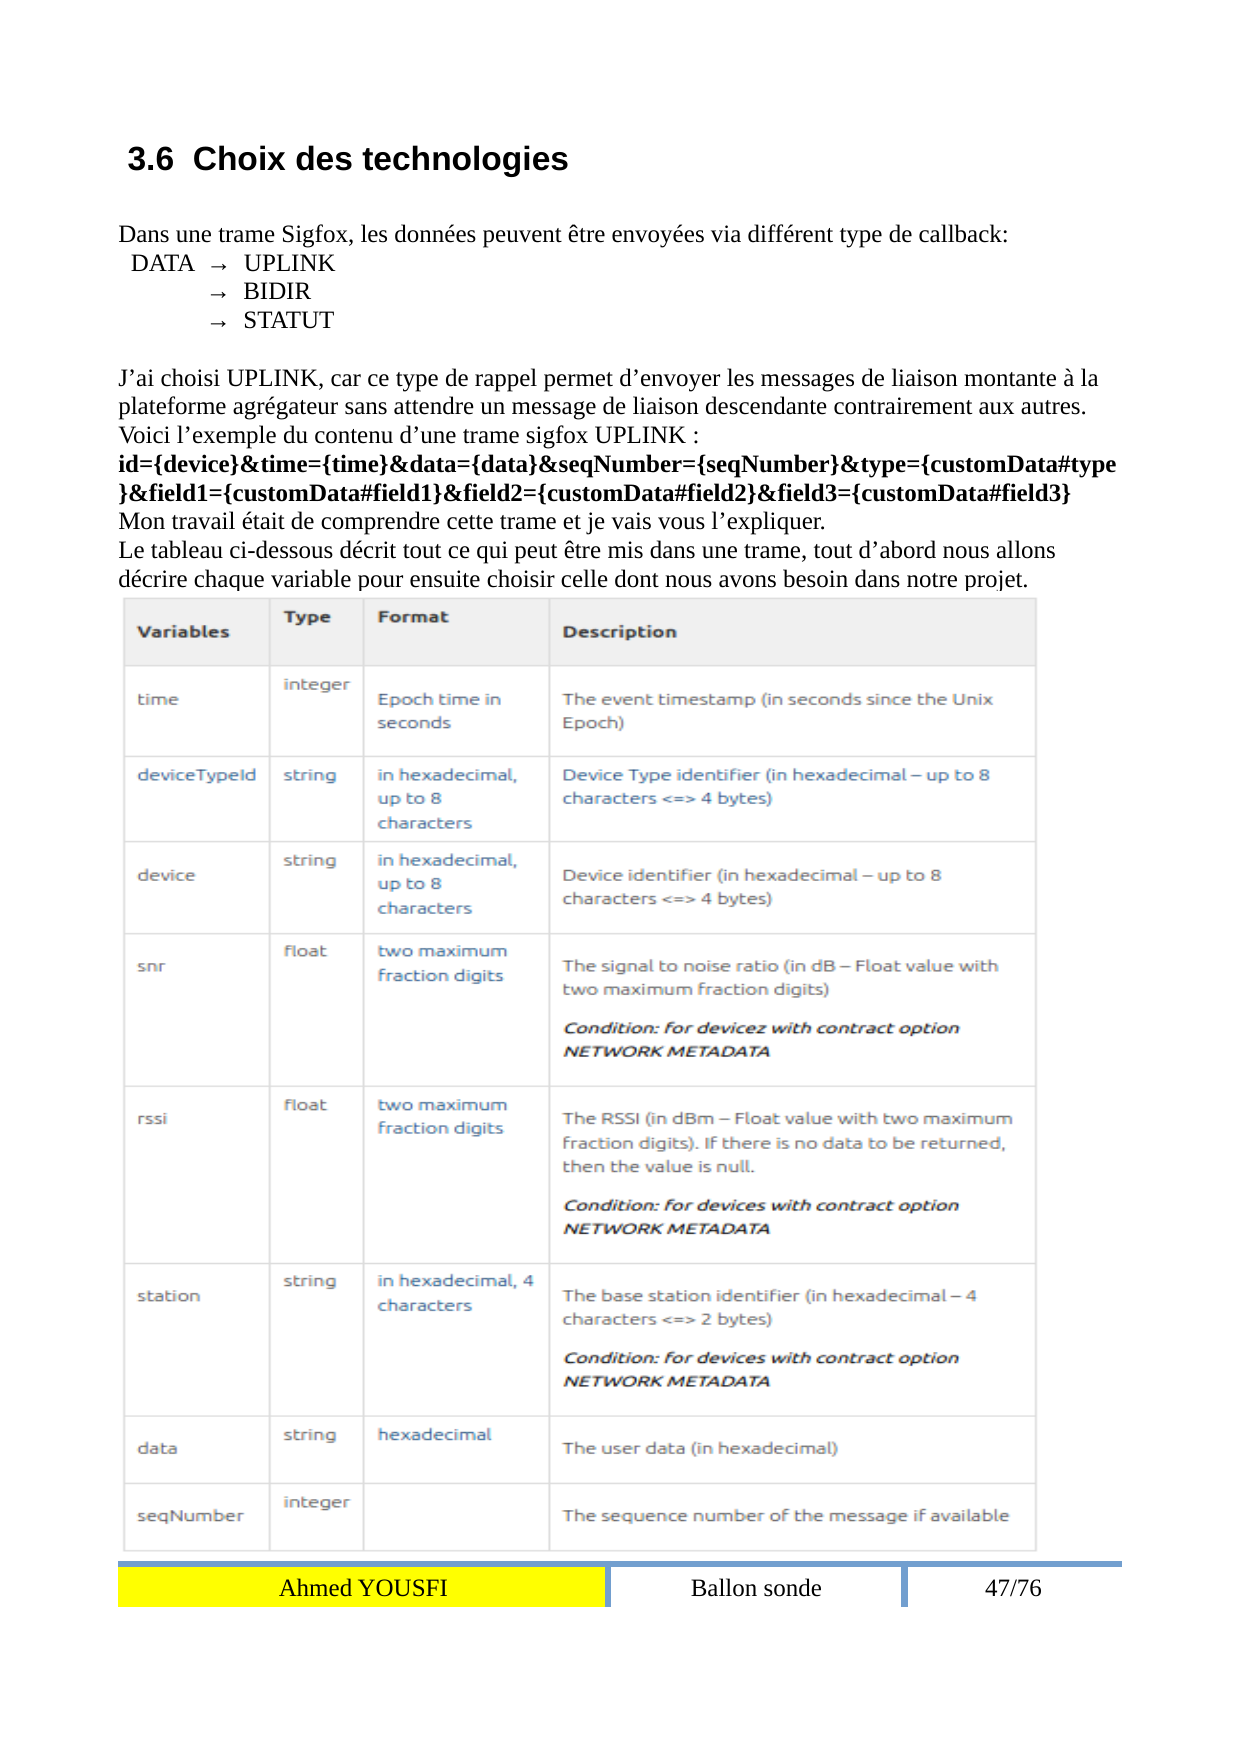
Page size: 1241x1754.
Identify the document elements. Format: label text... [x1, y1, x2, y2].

text Le tableau ci-dessous décrit tout ce qui peut être mis dans une trame, tout d’abord nous allons décrire chaque variable pour ensuite choisir celle dont nous avons besoin dans notre projet. [118, 535, 1122, 593]
text Mon travail était de comprendre cette trame et je vais vous l’expliquer. [118, 506, 1122, 535]
subtitle Choix des technologies [118, 139, 1122, 178]
text DATA → UPLINK [118, 248, 1122, 276]
text Dans une trame Sigfox, les données peuvent être envoyées via différent type de callback: [118, 219, 1122, 248]
text → STATUT [118, 305, 1122, 334]
text id={device}&time={time}&data={data}&seqNumber={seqNumber}&type={customData#type}&field1={customData#field1}&field2={customData#field2}&field3={customData#field3} [118, 449, 1122, 506]
text Voici l’exemple du contenu d’une trame sigfox UPLINK : [118, 420, 1122, 449]
text J’ai choisi UPLINK, car ce type de rappel permet d’envoyer les messages de liaison montante à la plateforme agrégateur sans attendre un message de liaison descendante contrairement aux autres. [118, 363, 1122, 420]
text → BIDIR [118, 276, 1122, 305]
picture [116, 591, 1045, 1553]
